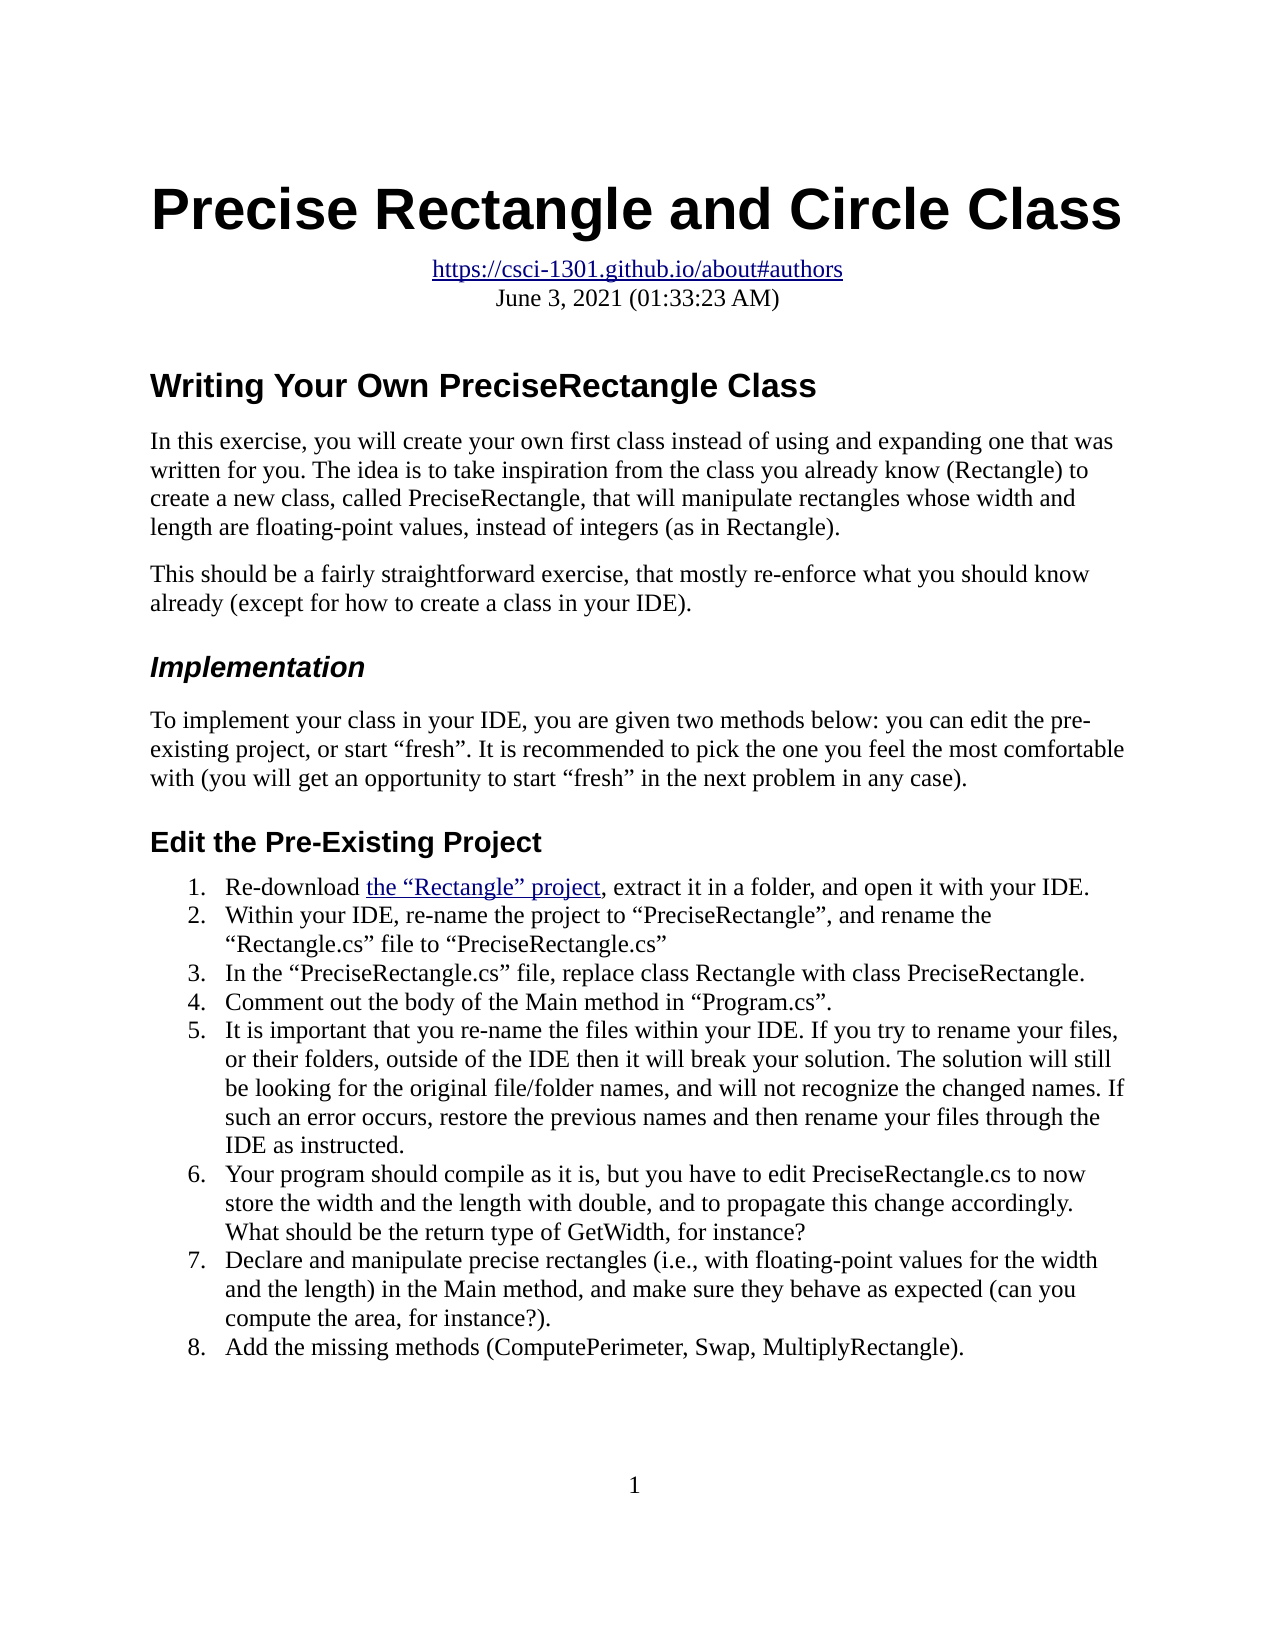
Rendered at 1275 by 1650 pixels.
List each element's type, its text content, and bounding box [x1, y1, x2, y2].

list Add the missing methods (ComputePerimeter, Swap, MultiplyRectangle). [187, 1332, 1125, 1360]
subtitle Implementation [150, 650, 1125, 684]
list Your program should compile as it is, but you have to edit PreciseRectangle.cs to now store the width and the length with double, and to propagate this change accordingly. What should be the return type of GetWidth, for instance? [187, 1159, 1125, 1245]
list It is important that you re-name the files within your IDE. If you try to rename your files, or their folders, outside of the IDE then it will break your solution. The solution will still be looking for the original file/folder names, and will not recognize the changed names. If such an error occurs, restore the previous names and then rename your files through the IDE as instructed. [187, 1015, 1125, 1159]
title Precise Rectangle and Circle Class [150, 175, 1125, 242]
list In the “PreciseRectangle.cs” file, replace class Rectangle with class PreciseRectangle. [187, 958, 1125, 987]
list Declare and manipulate precise rectangles (i.e., with floating-point values for the width and the length) in the Main method, and make sure they behave as expected (can you compute the area, for instance?). [187, 1245, 1125, 1332]
text In this exercise, you will create your own first class instead of using and expanding one that was written for you. The idea is to take inspiration from the class you already know (Rectangle) to create a new class, called PreciseRectangle, that will manipulate rectangles whose width and length are floating-point values, instead of integers (as in Rectangle). [150, 426, 1125, 541]
subtitle Writing Your Own PreciseRectangle Class [150, 366, 1125, 404]
text June 3, 2021 (01:33:23 AM) [150, 283, 1125, 312]
subtitle Edit the Pre-Existing Project [150, 826, 1125, 859]
text https://csci-1301.github.io/about#authors [150, 254, 1125, 283]
list Comment out the body of the Main method in “Program.cs”. [187, 987, 1125, 1015]
text This should be a fairly straightforward exercise, that mostly re-enforce what you should know already (except for how to create a class in your IDE). [150, 559, 1125, 616]
list Within your IDE, re-name the project to “PreciseRectangle”, and rename the “Rectangle.cs” file to “PreciseRectangle.cs” [187, 900, 1125, 958]
text To implement your class in your IDE, you are given two methods below: you can edit the pre-existing project, or start “fresh”. It is recommended to pick the one you feel the most comfortable with (you will get an opportunity to start “fresh” in the next problem in any case). [150, 705, 1125, 792]
list Re-download the “Rectangle” project, extract it in a folder, and open it with your IDE. [187, 872, 1125, 900]
